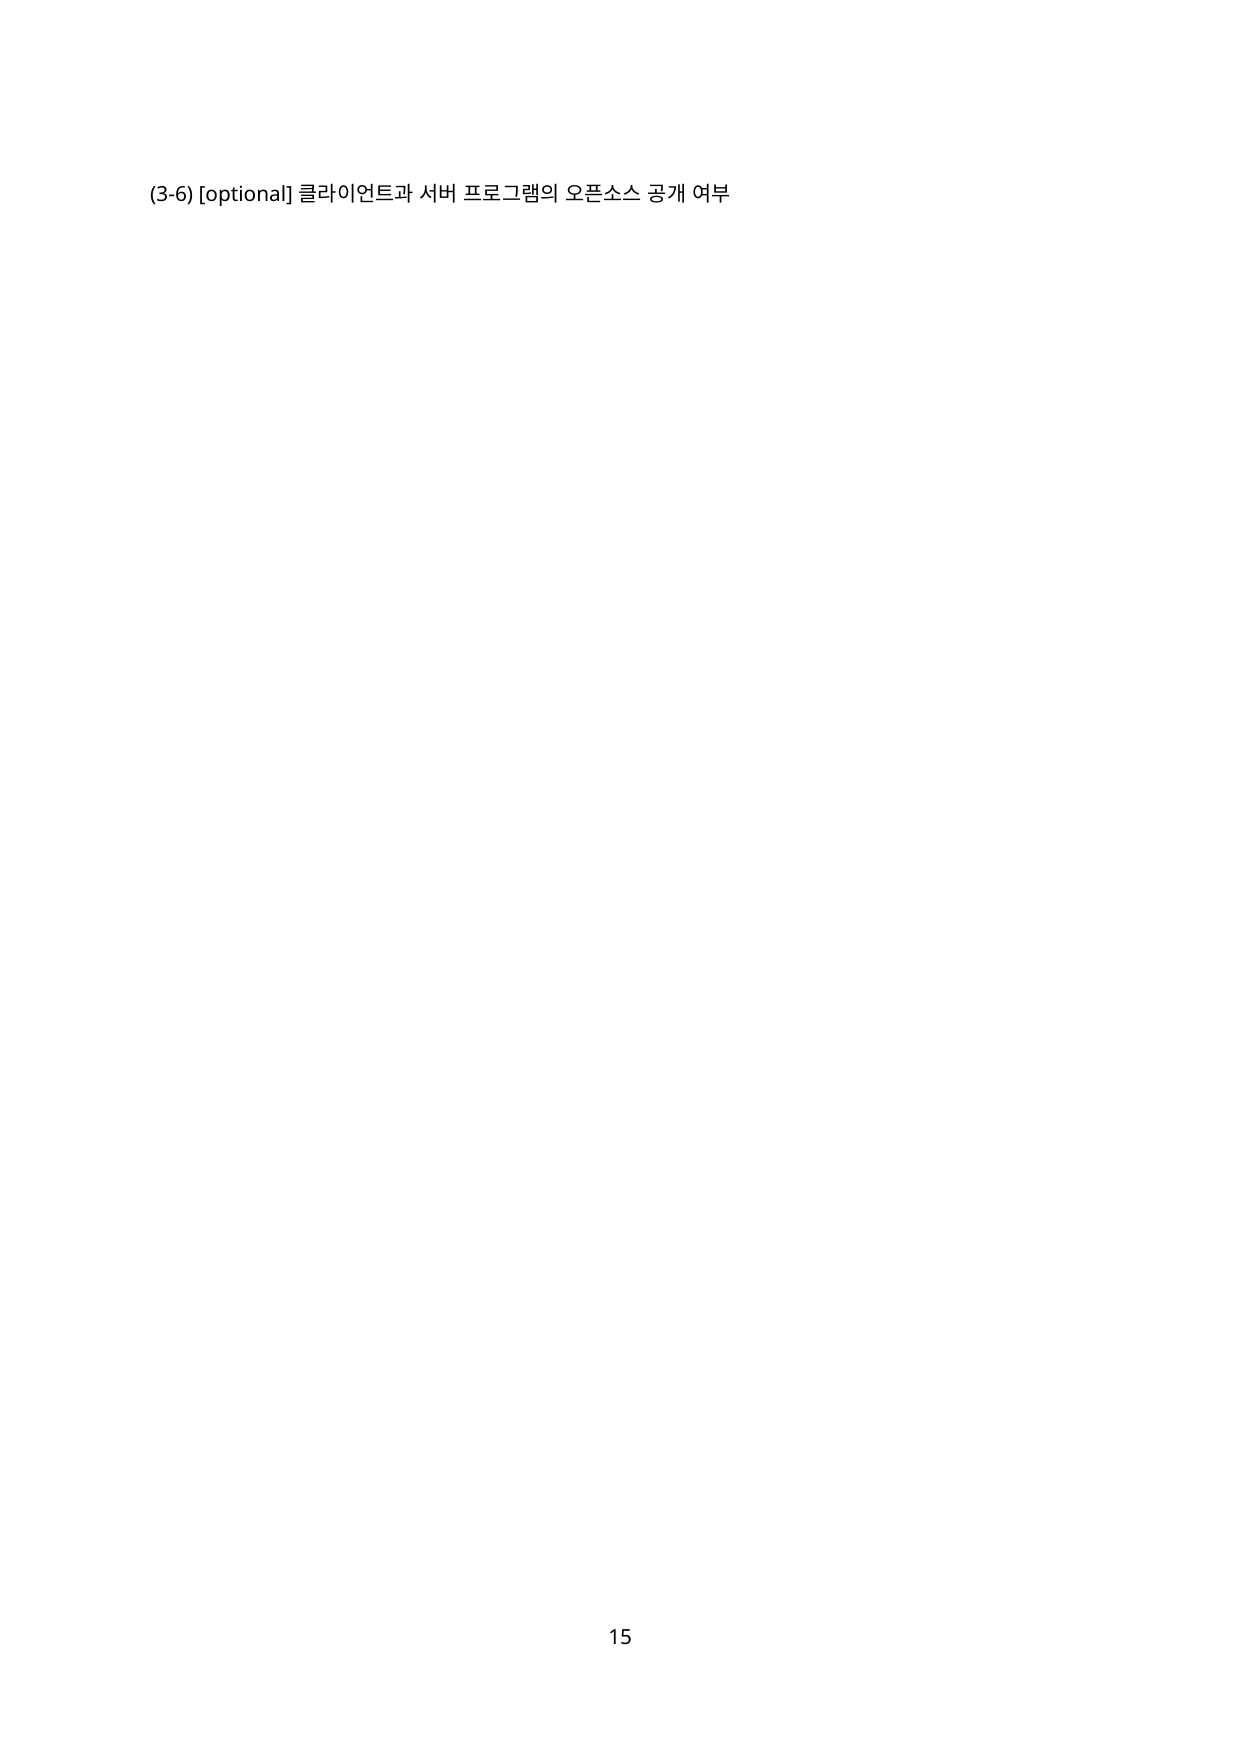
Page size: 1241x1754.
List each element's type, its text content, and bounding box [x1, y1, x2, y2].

text (3-6) [optional] 클라이언트과 서버 프로그램의 오픈소스 공개 여부 [150, 177, 1090, 207]
